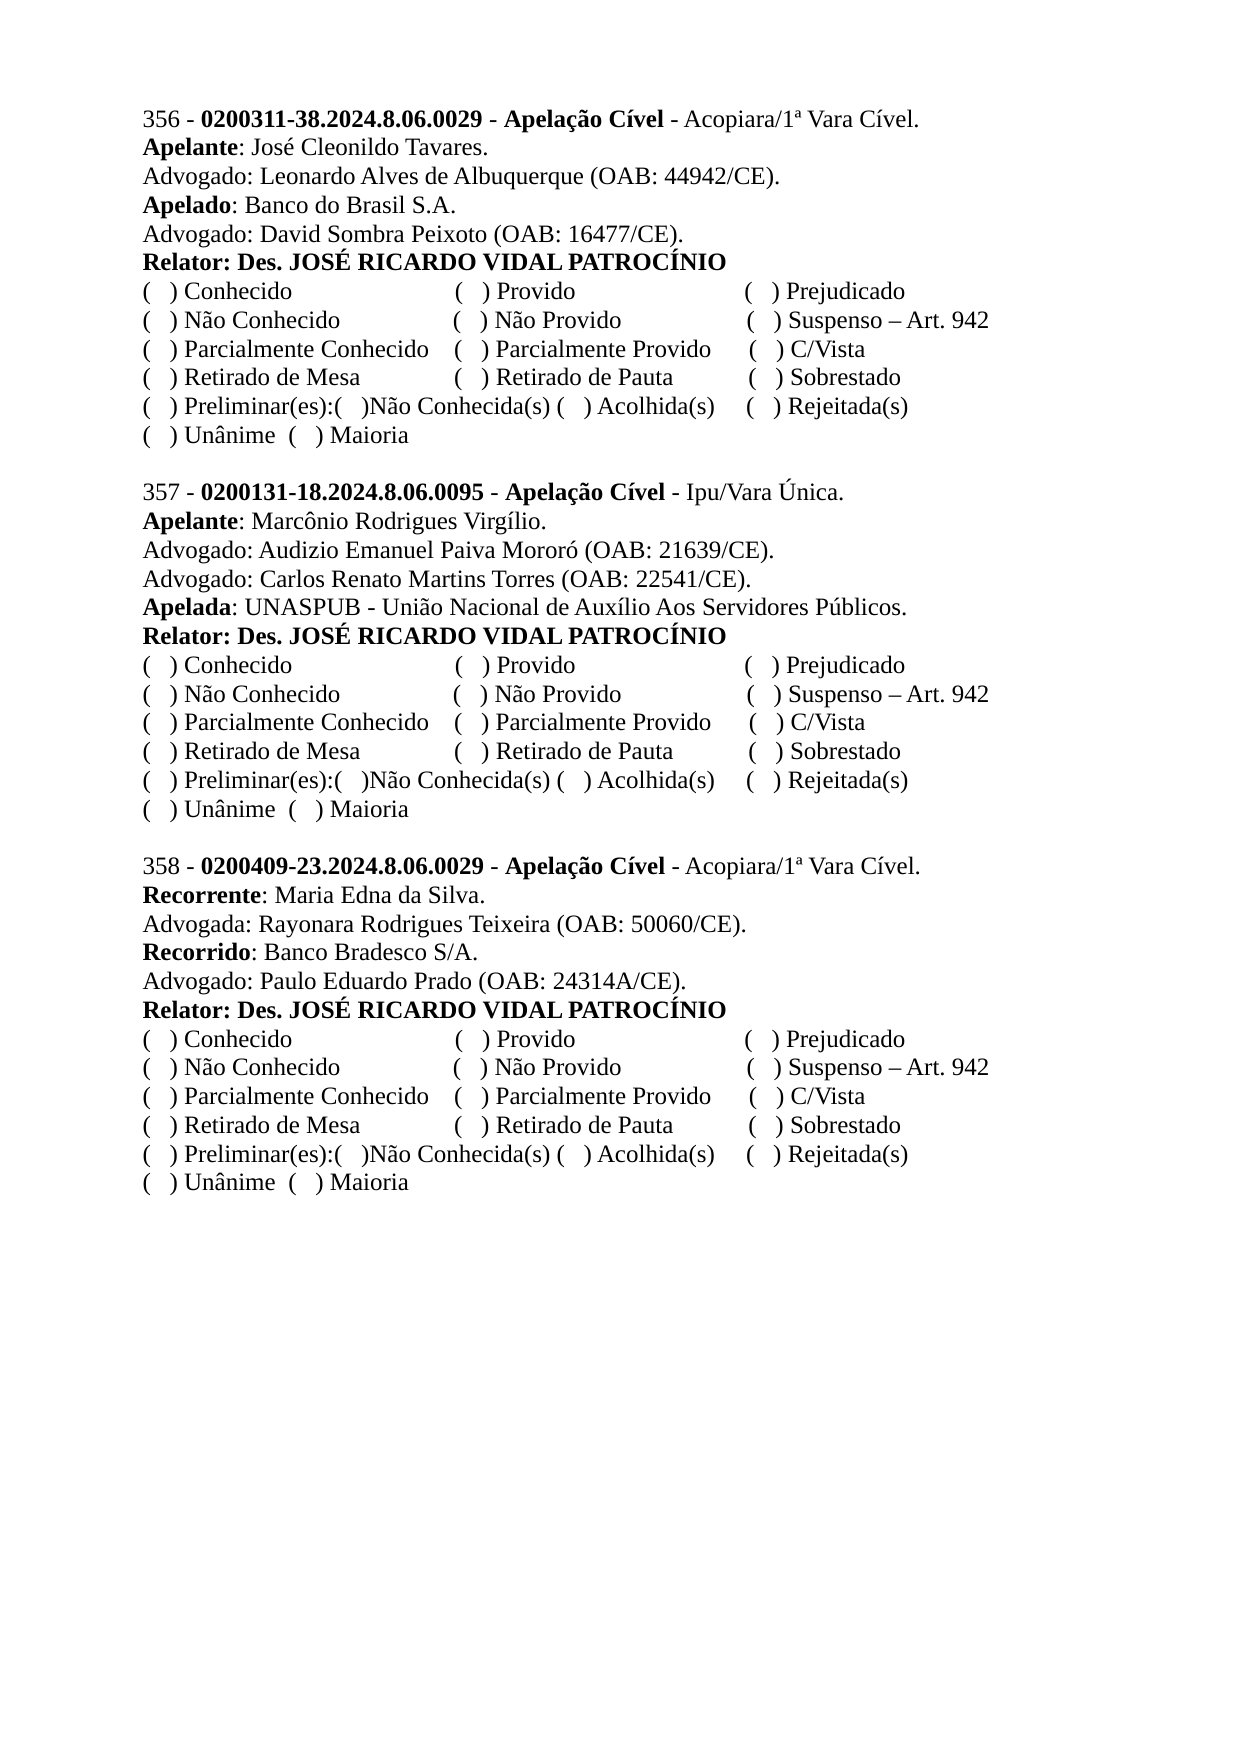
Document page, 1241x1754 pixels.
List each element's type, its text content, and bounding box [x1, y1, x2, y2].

text Relator: Des. JOSÉ RICARDO VIDAL PATROCÍNIO [142, 621, 1141, 650]
text Apelante: José Cleonildo Tavares. [142, 132, 1141, 161]
text ( ) Unânime ( ) Maioria [142, 420, 1158, 449]
text ( ) Preliminar(es):( )Não Conhecida(s) ( ) Acolhida(s) ( ) Rejeitada(s) [142, 1139, 1158, 1167]
text ( ) Conhecido ( ) Provido ( ) Prejudicado [142, 650, 1141, 679]
text ( ) Não Conhecido ( ) Não Provido ( ) Suspenso – Art. 942 [142, 1052, 1158, 1081]
text Recorrido: Banco Bradesco S/A. [142, 937, 1141, 966]
text ( ) Unânime ( ) Maioria [142, 794, 1158, 822]
text ( ) Preliminar(es):( )Não Conhecida(s) ( ) Acolhida(s) ( ) Rejeitada(s) [142, 391, 1158, 420]
text ( ) Parcialmente Conhecido ( ) Parcialmente Provido ( ) C/Vista [142, 1081, 1158, 1110]
text Apelante: Marcônio Rodrigues Virgílio. [142, 506, 1141, 535]
text Advogado: Audizio Emanuel Paiva Mororó (OAB: 21639/CE). [142, 535, 1141, 564]
text Relator: Des. JOSÉ RICARDO VIDAL PATROCÍNIO [142, 995, 1141, 1024]
text ( ) Não Conhecido ( ) Não Provido ( ) Suspenso – Art. 942 [142, 305, 1158, 334]
text ( ) Parcialmente Conhecido ( ) Parcialmente Provido ( ) C/Vista [142, 707, 1158, 736]
text 357 - 0200131-18.2024.8.06.0095 - Apelação Cível - Ipu/Vara Única. [142, 477, 1141, 506]
text ( ) Unânime ( ) Maioria [142, 1167, 1158, 1196]
text Relator: Des. JOSÉ RICARDO VIDAL PATROCÍNIO [142, 247, 1141, 276]
text Advogado: Carlos Renato Martins Torres (OAB: 22541/CE). [142, 564, 1141, 592]
text Recorrente: Maria Edna da Silva. [142, 880, 1141, 909]
text Apelado: Banco do Brasil S.A. [142, 190, 1141, 219]
text ( ) Retirado de Mesa ( ) Retirado de Pauta ( ) Sobrestado [142, 736, 1158, 765]
text 358 - 0200409-23.2024.8.06.0029 - Apelação Cível - Acopiara/1ª Vara Cível. [142, 851, 1141, 880]
text Advogada: Rayonara Rodrigues Teixeira (OAB: 50060/CE). [142, 909, 1141, 937]
text 356 - 0200311-38.2024.8.06.0029 - Apelação Cível - Acopiara/1ª Vara Cível. [142, 104, 1141, 132]
text Advogado: David Sombra Peixoto (OAB: 16477/CE). [142, 219, 1141, 247]
text ( ) Retirado de Mesa ( ) Retirado de Pauta ( ) Sobrestado [142, 362, 1158, 391]
text ( ) Retirado de Mesa ( ) Retirado de Pauta ( ) Sobrestado [142, 1110, 1158, 1139]
text ( ) Conhecido ( ) Provido ( ) Prejudicado [142, 276, 1141, 305]
text Advogado: Paulo Eduardo Prado (OAB: 24314A/CE). [142, 966, 1141, 995]
text ( ) Preliminar(es):( )Não Conhecida(s) ( ) Acolhida(s) ( ) Rejeitada(s) [142, 765, 1158, 794]
text Advogado: Leonardo Alves de Albuquerque (OAB: 44942/CE). [142, 161, 1141, 190]
text ( ) Não Conhecido ( ) Não Provido ( ) Suspenso – Art. 942 [142, 679, 1158, 707]
text ( ) Conhecido ( ) Provido ( ) Prejudicado [142, 1024, 1141, 1052]
text ( ) Parcialmente Conhecido ( ) Parcialmente Provido ( ) C/Vista [142, 334, 1158, 362]
text Apelada: UNASPUB - União Nacional de Auxílio Aos Servidores Públicos. [142, 592, 1141, 621]
